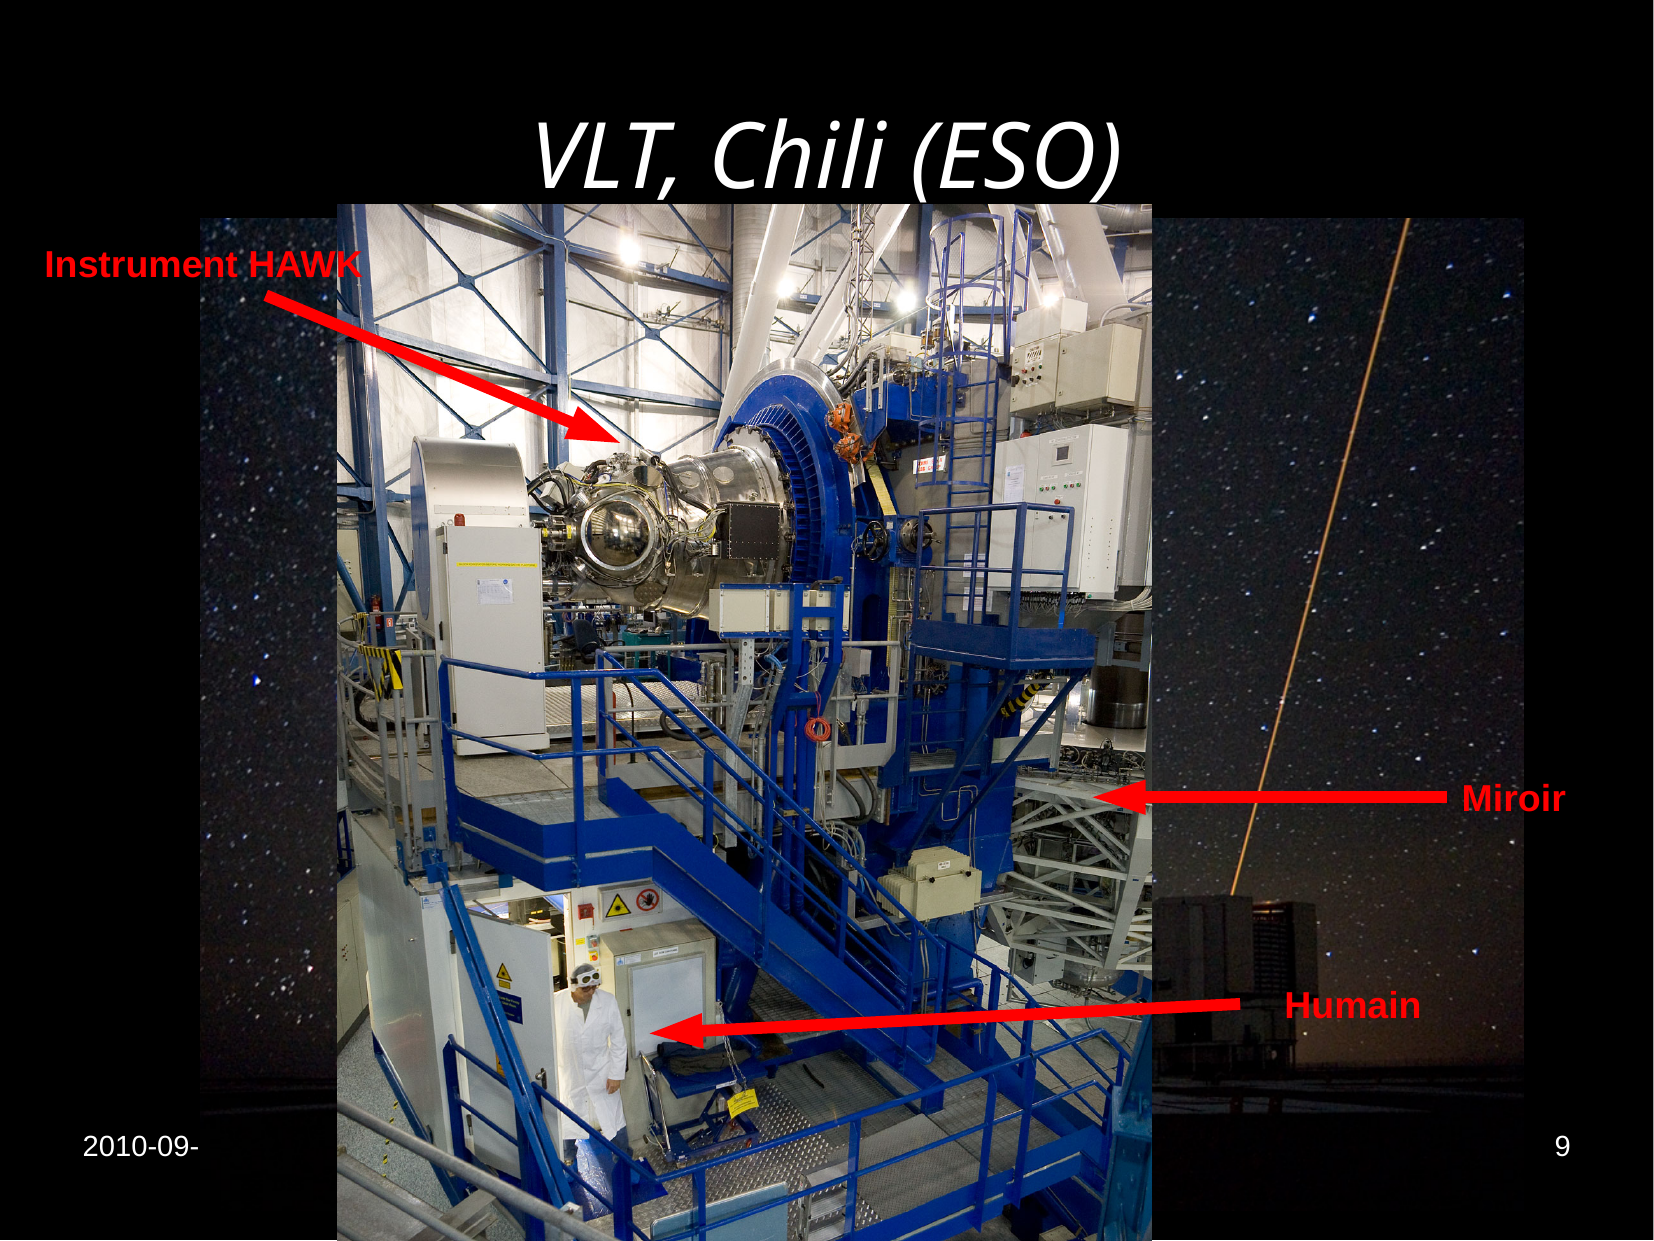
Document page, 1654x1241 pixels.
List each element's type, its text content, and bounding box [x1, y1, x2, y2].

title VLT, Chili (ESO) [82, 56, 1571, 250]
text_box Humain [1269, 976, 1437, 1034]
text_box Miroir [1446, 769, 1581, 827]
text_box Instrument HAWK [29, 236, 473, 294]
picture [200, 204, 1524, 1241]
